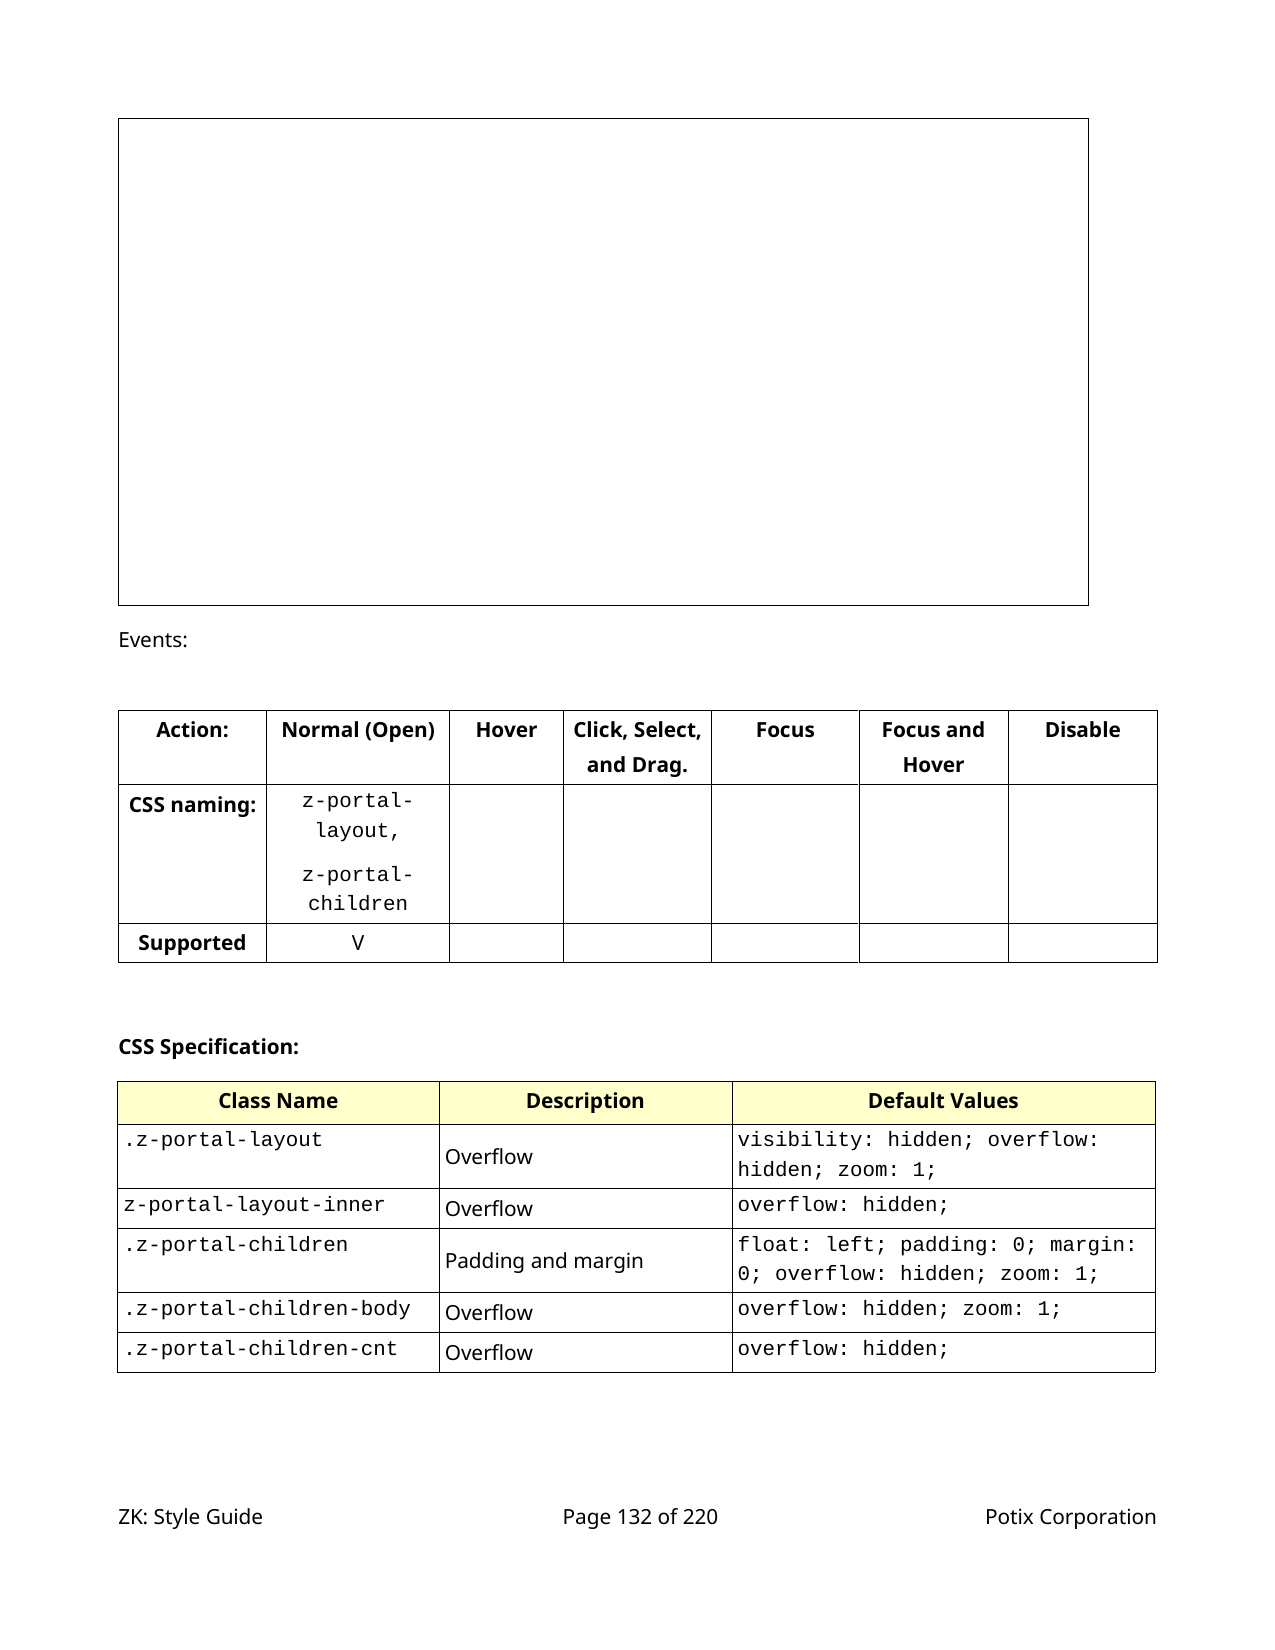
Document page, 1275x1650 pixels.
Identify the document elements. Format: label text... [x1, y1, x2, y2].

table_header Disable [1009, 711, 1157, 784]
table_cell overflow: hidden; zoom: 1; [733, 1293, 1155, 1332]
table_header Description [440, 1082, 732, 1124]
table_cell [712, 924, 858, 962]
table_cell overflow: hidden; [733, 1333, 1155, 1372]
table_cell z-portal-layout-inner [118, 1189, 439, 1228]
table_header Focus and Hover [860, 711, 1008, 784]
table_cell Padding and margin [440, 1229, 732, 1292]
table_header Hover [450, 711, 563, 784]
text CSS Specification: [118, 1032, 1157, 1060]
table_cell .z-portal-children [118, 1229, 439, 1292]
table_cell float: left; padding: 0; margin: 0; overflow: hidden; zoom: 1; [733, 1229, 1155, 1292]
table_cell .z-portal-children-body [118, 1293, 439, 1332]
table_cell .z-portal-children-cnt [118, 1333, 439, 1372]
table_cell visibility: hidden; overflow: hidden; zoom: 1; [733, 1125, 1155, 1188]
table_header Click, Select, and Drag. [564, 711, 711, 784]
text Events: [118, 625, 1157, 689]
table_cell [450, 924, 563, 962]
table_header Action: [119, 711, 266, 784]
table_cell [860, 785, 1008, 923]
table_cell z-portal-layout, z-portal-children [267, 785, 449, 923]
table_cell CSS naming: [119, 785, 266, 923]
table_cell [860, 924, 1008, 962]
table_cell overflow: hidden; [733, 1189, 1155, 1228]
table_cell [564, 924, 711, 962]
table_cell Overflow [440, 1293, 732, 1332]
table_cell Overflow [440, 1333, 732, 1372]
table_cell Supported [119, 924, 266, 962]
table_cell [1009, 785, 1157, 923]
table_cell Overflow [440, 1189, 732, 1228]
table_cell Overflow [440, 1125, 732, 1188]
table_header Class Name [118, 1082, 439, 1124]
table_cell [1009, 924, 1157, 962]
table_cell [712, 785, 858, 923]
table_cell [450, 785, 563, 923]
table_cell [119, 119, 1088, 605]
table_header Normal (Open) [267, 711, 449, 784]
table_header Default Values [733, 1082, 1155, 1124]
table_cell [564, 785, 711, 923]
table_header Focus [712, 711, 858, 784]
table_cell .z-portal-layout [118, 1125, 439, 1188]
table_cell V [267, 924, 449, 962]
